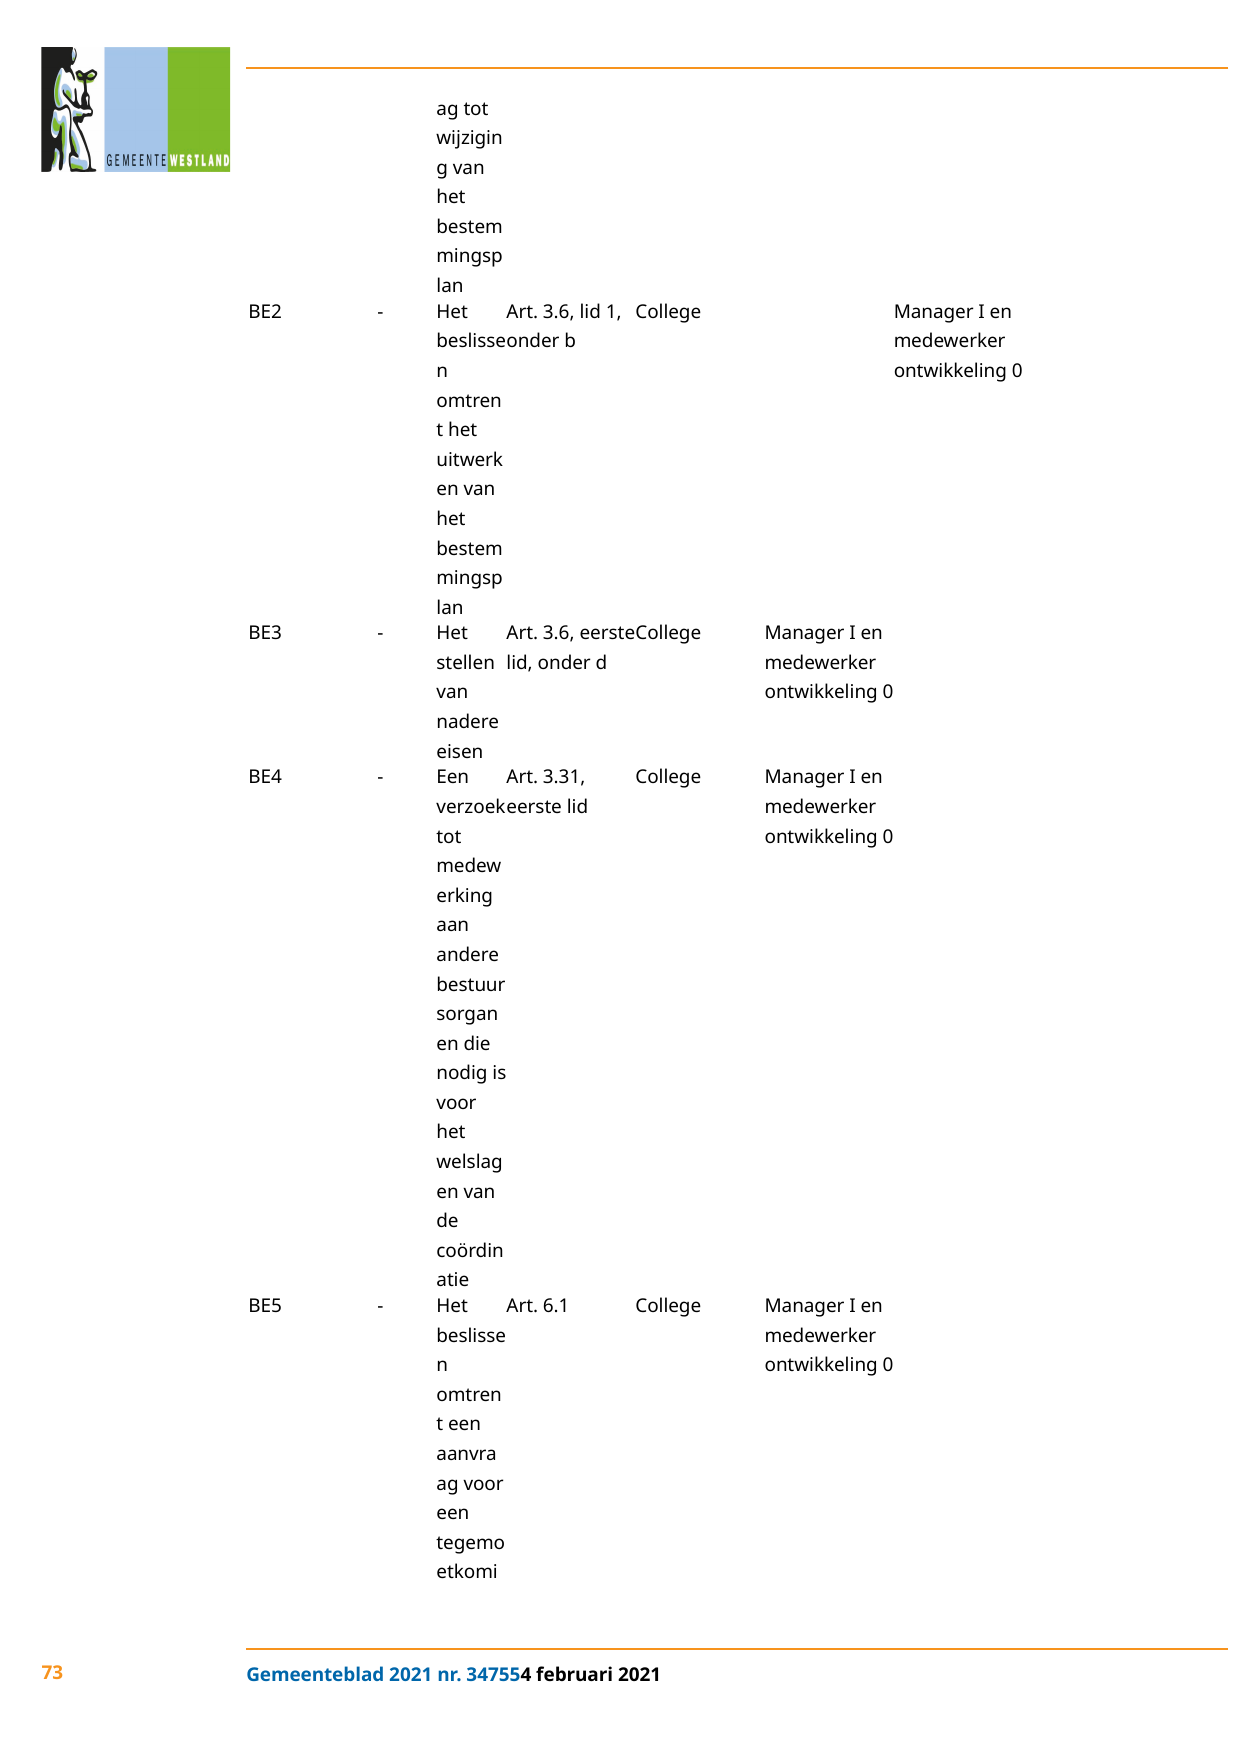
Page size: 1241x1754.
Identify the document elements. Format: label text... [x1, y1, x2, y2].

table_cell [764, 95, 893, 298]
table_cell College [635, 620, 764, 764]
table_cell Het beslissen omtrent een aanvraag voor een tegemoetkomi [377, 1292, 506, 1584]
table_cell [248, 95, 377, 298]
table_cell College [635, 764, 764, 1292]
table_cell [1023, 620, 1152, 764]
table_cell Manager I en medewerker ontwikkeling 0 [764, 1292, 893, 1584]
table_cell [764, 298, 893, 619]
table_cell BE3 [248, 620, 377, 764]
table_cell Manager I en medewerker ontwikkeling 0 [894, 298, 1022, 619]
table_cell [894, 95, 1022, 298]
table_cell Manager I en medewerker ontwikkeling 0 [764, 620, 893, 764]
picture [41, 47, 231, 172]
table_cell [894, 620, 1022, 764]
table_cell BE4 [248, 764, 377, 1292]
table_cell College [635, 298, 764, 619]
table_cell [894, 764, 1022, 1292]
table_cell [1023, 1292, 1152, 1584]
table_cell BE5 [248, 1292, 377, 1584]
table_cell Een verzoek tot medewerking aan andere bestuursorganen die nodig is voor het welslagen van de coördinatie [377, 764, 506, 1292]
table_cell Art. 3.6, lid 1, onder b [506, 298, 635, 619]
table_cell [1023, 298, 1152, 619]
table_cell ag tot wijziging van het bestemmingsplan [377, 95, 506, 298]
table_cell Het stellen van nadere eisen [377, 620, 506, 764]
table_cell Art. 3.6, eerste lid, onder d [506, 620, 635, 764]
table_cell Art. 6.1 [506, 1292, 635, 1584]
table_cell [1023, 764, 1152, 1292]
table_cell BE2 [248, 298, 377, 619]
table_cell Manager I en medewerker ontwikkeling 0 [764, 764, 893, 1292]
table_cell College [635, 1292, 764, 1584]
table_cell Het beslissen omtrent het uitwerken van het bestemmingsplan [377, 298, 506, 619]
table_cell Art. 3.31, eerste lid [506, 764, 635, 1292]
table_cell [1023, 95, 1152, 298]
table_cell [506, 95, 635, 298]
table_cell [635, 95, 764, 298]
table_cell [894, 1292, 1022, 1584]
